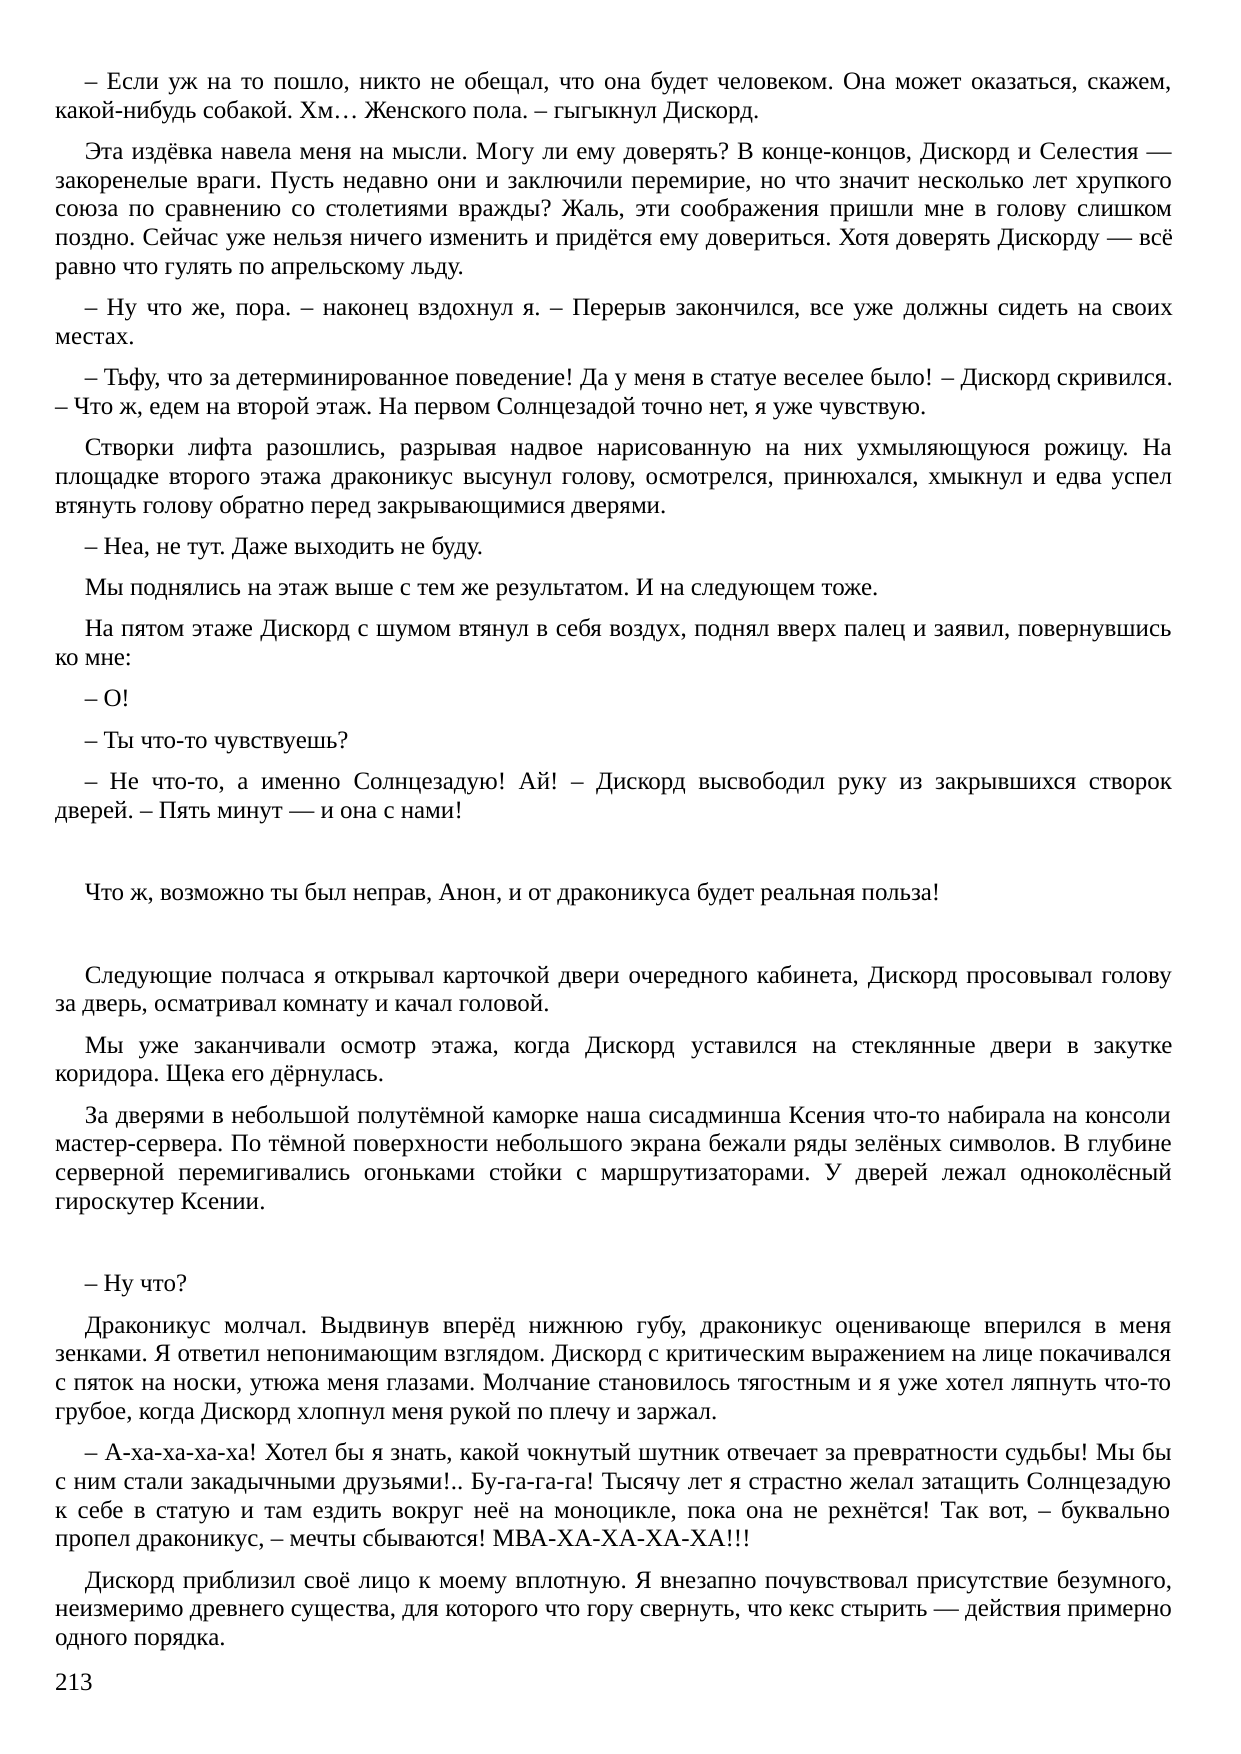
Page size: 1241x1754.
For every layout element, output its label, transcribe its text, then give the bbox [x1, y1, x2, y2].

text – Ну что же, пора. – наконец вздохнул я. – Перерыв закончился, все уже должны сидеть на своих местах. [55, 292, 1173, 350]
text Мы уже заканчивали осмотр этажа, когда Дискорд уставился на стеклянные двери в закутке коридора. Щека его дёрнулась. [55, 1030, 1173, 1087]
text – Ты что-то чувствуешь? [55, 725, 1173, 753]
text Эта издёвка навела меня на мысли. Могу ли ему доверять? В конце-концов, Дискорд и Селестия — закоренелые враги. Пусть недавно они и заключили перемирие, но что значит несколько лет хрупкого союза по сравнению со столетиями вражды? Жаль, эти соображения пришли мне в голову слишком поздно. Сейчас уже нельзя ничего изменить и придётся ему довериться. Хотя доверять Дискорду — всё равно что гулять по апрельскому льду. [55, 136, 1173, 280]
text Следующие полчаса я открывал карточкой двери очередного кабинета, Дискорд просовывал голову за дверь, осматривал комнату и качал головой. [55, 960, 1173, 1017]
text – О! [55, 683, 1173, 712]
text – А-ха-ха-ха-ха! Хотел бы я знать, какой чокнутый шутник отвечает за превратности судьбы! Мы бы с ним стали закадычными друзьями!.. Бу-га-га-га! Тысячу лет я страстно желал затащить Солнцезадую к себе в статую и там ездить вокруг неё на моноцикле, пока она не рехнётся! Так вот, – буквально пропел драконикус, – мечты сбываются! МВА-ХА-ХА-ХА-ХА!!! [55, 1437, 1173, 1552]
text Створки лифта разошлись, разрывая надвое нарисованную на них ухмыляющуюся рожицу. На площадке второго этажа драконикус высунул голову, осмотрелся, принюхался, хмыкнул и едва успел втянуть голову обратно перед закрывающимися дверями. [55, 432, 1173, 518]
text Что ж, возможно ты был неправ, Анон, и от драконикуса будет реальная польза! [55, 877, 1173, 906]
text – Не что-то, а именно Солнцезадую! Ай! – Дискорд высвободил руку из закрывшихся створок дверей. – Пять минут — и она с нами! [55, 766, 1173, 823]
text – Тьфу, что за детерминированное поведение! Да у меня в статуе веселее было! – Дискорд скривился. – Что ж, едем на второй этаж. На первом Солнцезадой точно нет, я уже чувствую. [55, 362, 1173, 420]
text Драконикус молчал. Выдвинув вперёд нижнюю губу, драконикус оценивающе вперился в меня зенками. Я ответил непонимающим взглядом. Дискорд с критическим выражением на лице покачивался с пяток на носки, утюжа меня глазами. Молчание становилось тягостным и я уже хотел ляпнуть что-то грубое, когда Дискорд хлопнул меня рукой по плечу и заржал. [55, 1310, 1173, 1425]
text – Если уж на то пошло, никто не обещал, что она будет человеком. Она может оказаться, скажем, какой-нибудь собакой. Хм… Женского пола. – гыгыкнул Дискорд. [55, 66, 1173, 123]
text Дискорд приблизил своё лицо к моему вплотную. Я внезапно почувствовал присутствие безумного, неизмеримо древнего существа, для которого что гору свернуть, что кекс стырить — действия примерно одного порядка. [55, 1565, 1173, 1651]
text Мы поднялись на этаж выше с тем же результатом. И на следующем тоже. [55, 572, 1173, 601]
text На пятом этаже Дискорд с шумом втянул в себя воздух, поднял вверх палец и заявил, повернувшись ко мне: [55, 613, 1173, 671]
text – Неа, не тут. Даже выходить не буду. [55, 531, 1173, 560]
text За дверями в небольшой полутёмной каморке наша сисадминша Ксения что-то набирала на консоли мастер-сервера. По тёмной поверхности небольшого экрана бежали ряды зелёных символов. В глубине серверной перемигивались огоньками стойки с маршрутизаторами. У дверей лежал одноколёсный гироскутер Ксении. [55, 1100, 1173, 1215]
text – Ну что? [55, 1268, 1173, 1297]
